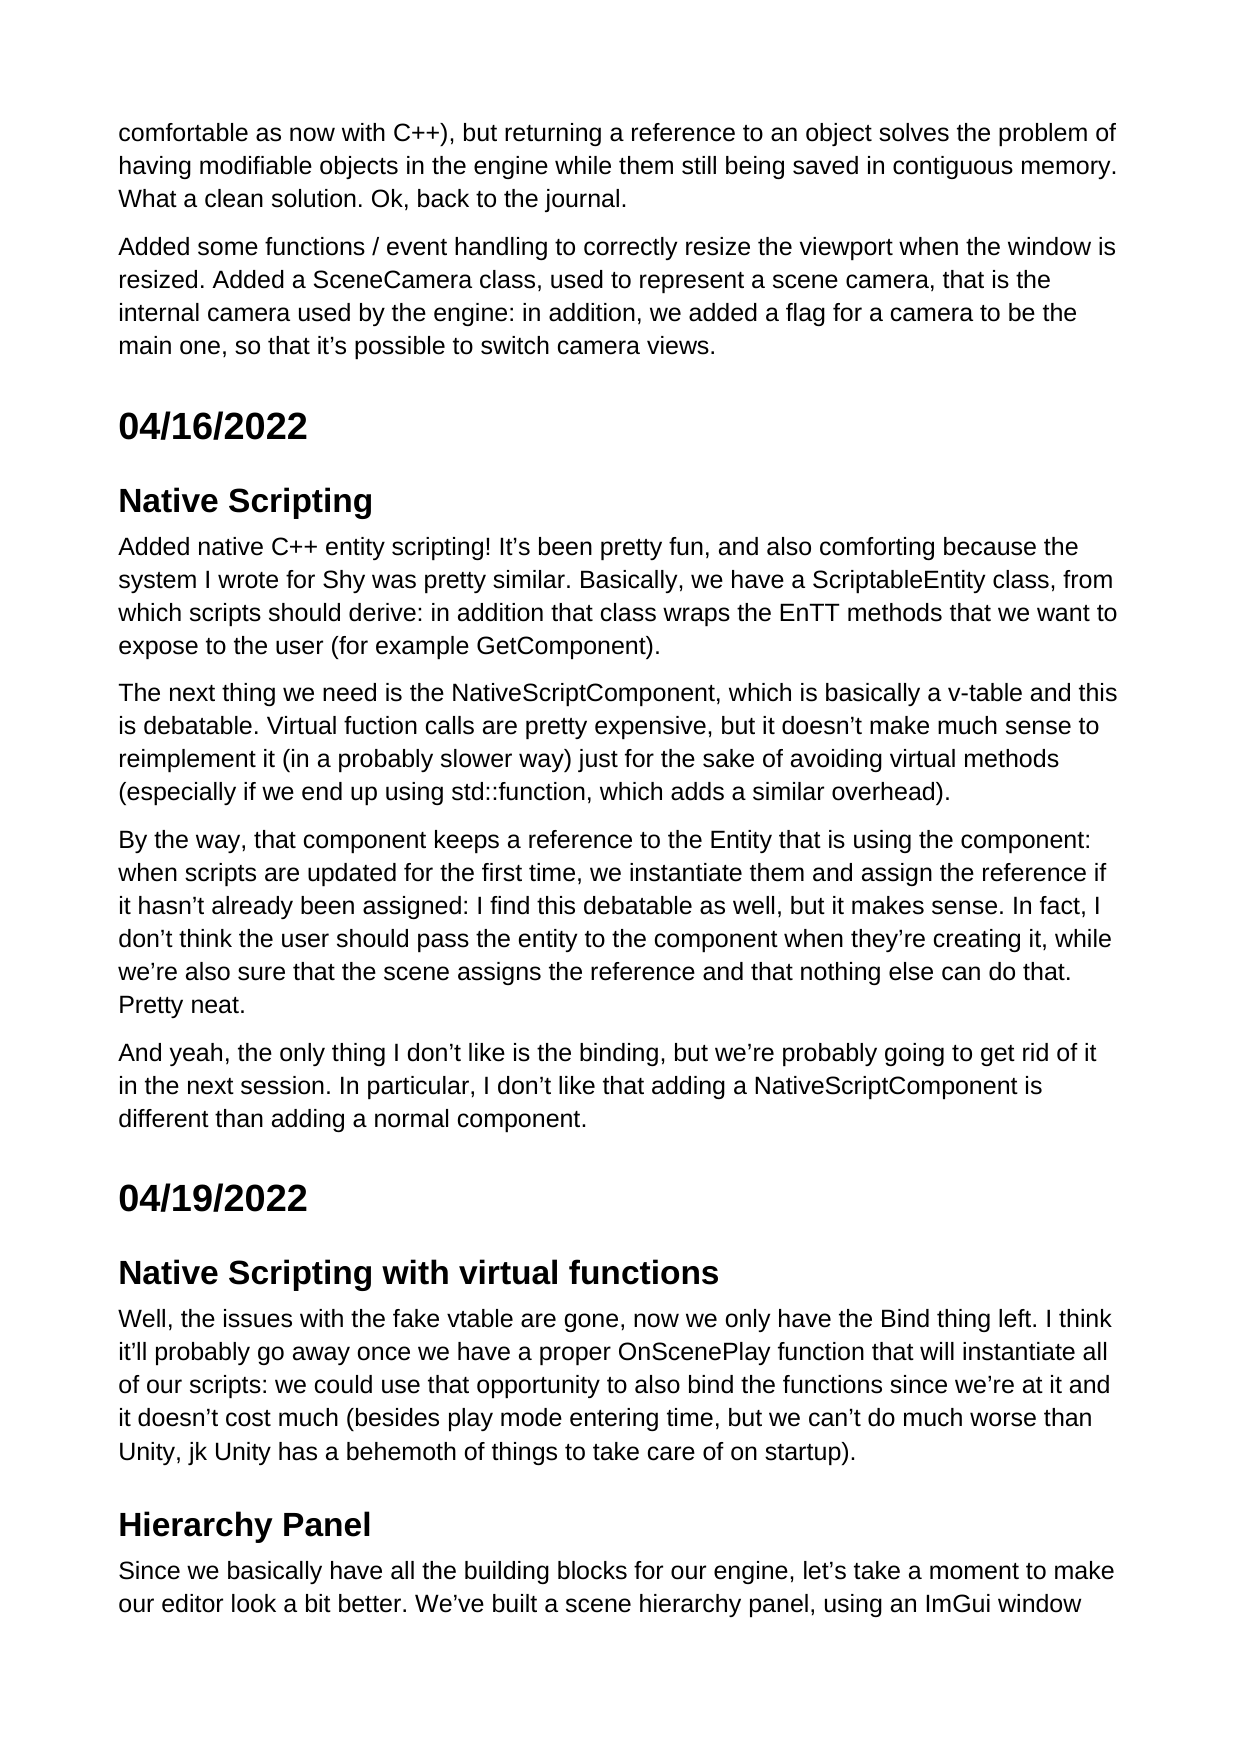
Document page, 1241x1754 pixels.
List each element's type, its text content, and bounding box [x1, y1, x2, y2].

text comfortable as now with C++), but returning a reference to an object solves the problem of having modifiable objects in the engine while them still being saved in contiguous memory. What a clean solution. Ok, back to the journal. [118, 118, 1122, 213]
subtitle Native Scripting with virtual functions [118, 1253, 1122, 1292]
subtitle Native Scripting [118, 480, 1122, 519]
text Added some functions / event handling to correctly resize the viewport when the window is resized. Added a SceneCamera class, used to represent a scene camera, that is the internal camera used by the engine: in addition, we added a flag for a camera to be the main one, so that it’s possible to switch camera views. [118, 232, 1122, 359]
text And yeah, the only thing I don’t like is the binding, but we’re probably going to get rid of it in the next session. In particular, I don’t like that adding a NativeScriptComponent is different than adding a normal component. [118, 1038, 1122, 1132]
text Well, the issues with the fake vtable are gone, now we only have the Bind thing left. I think it’ll probably go away once we have a proper OnScenePlay function that will instantiate all of our scripts: we could use that opportunity to also bind the functions since we’re at it and it doesn’t cost much (besides play mode entering time, but we can’t do much worse than Unity, jk Unity has a behemoth of things to take care of on startup). [118, 1304, 1122, 1465]
text Since we basically have all the building blocks for our engine, let’s take a moment to make our editor look a bit better. We’ve built a scene hierarchy panel, using an ImGui window [118, 1556, 1122, 1618]
text By the way, that component keeps a reference to the Entity that is using the component: when scripts are updated for the first time, we instantiate them and assign the reference if it hasn’t already been assigned: I find this debatable as well, but it makes sense. In fact, I don’t think the user should pass the entity to the component when they’re creating it, while we’re also sure that the scene assigns the reference and that nothing else can do that. Pretty neat. [118, 825, 1122, 1019]
text The next thing we need is the NativeScriptComponent, which is basically a v-table and this is debatable. Virtual fuction calls are pretty expensive, but it doesn’t make much sense to reimplement it (in a probably slower way) just for the sake of avoiding virtual methods (especially if we end up using std::function, which adds a similar overhead). [118, 678, 1122, 806]
subtitle 04/19/2022 [118, 1176, 1122, 1220]
subtitle 04/16/2022 [118, 403, 1122, 447]
subtitle Hierarchy Panel [118, 1505, 1122, 1543]
text Added native C++ entity scripting! It’s been pretty fun, and also comforting because the system I wrote for Shy was pretty similar. Basically, we have a ScriptableEntity class, from which scripts should derive: in addition that class wraps the EnTT methods that we want to expose to the user (for example GetComponent). [118, 532, 1122, 659]
